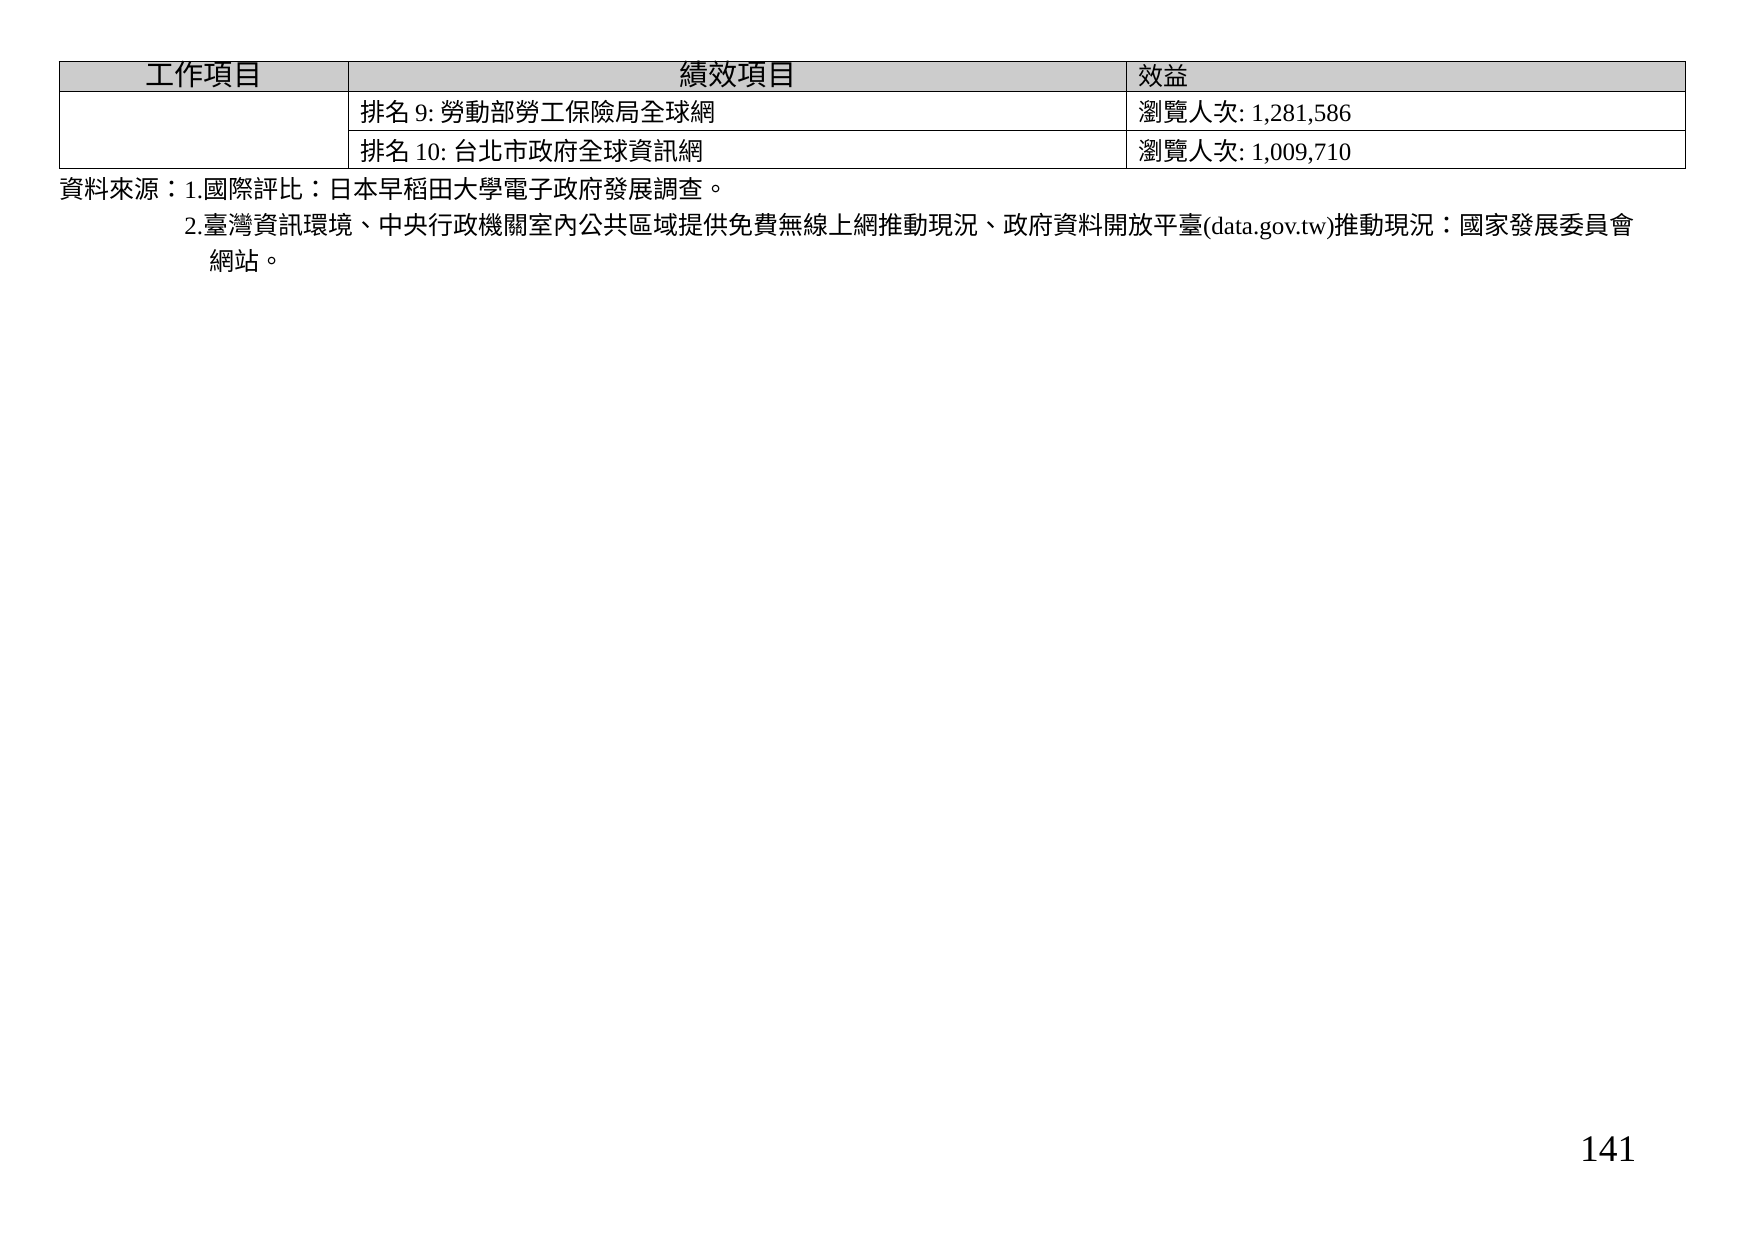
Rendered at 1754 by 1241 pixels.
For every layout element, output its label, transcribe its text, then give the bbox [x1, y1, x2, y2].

table_cell 瀏覽人次: 1,009,710 [1127, 131, 1685, 168]
table_cell 排名10: 台北市政府全球資訊網 [349, 131, 1126, 168]
table_header 工作項目 [60, 62, 348, 91]
text 資料來源：1.國際評比：日本早稻田大學電子政府發展調查。 [59, 169, 1636, 206]
text 2.臺灣資訊環境、中央行政機關室內公共區域提供免費無線上網推動現況、政府資料開放平臺(data.gov.tw)推動現況：國家發展委員會網站。 [59, 206, 1636, 278]
table_cell 瀏覽人次: 1,281,586 [1127, 92, 1685, 130]
table_cell 排名9: 勞動部勞工保險局全球網 [349, 92, 1126, 130]
table_header 績效項目 [349, 62, 1126, 91]
table_cell [60, 92, 348, 168]
table_header 效益 [1127, 62, 1685, 91]
